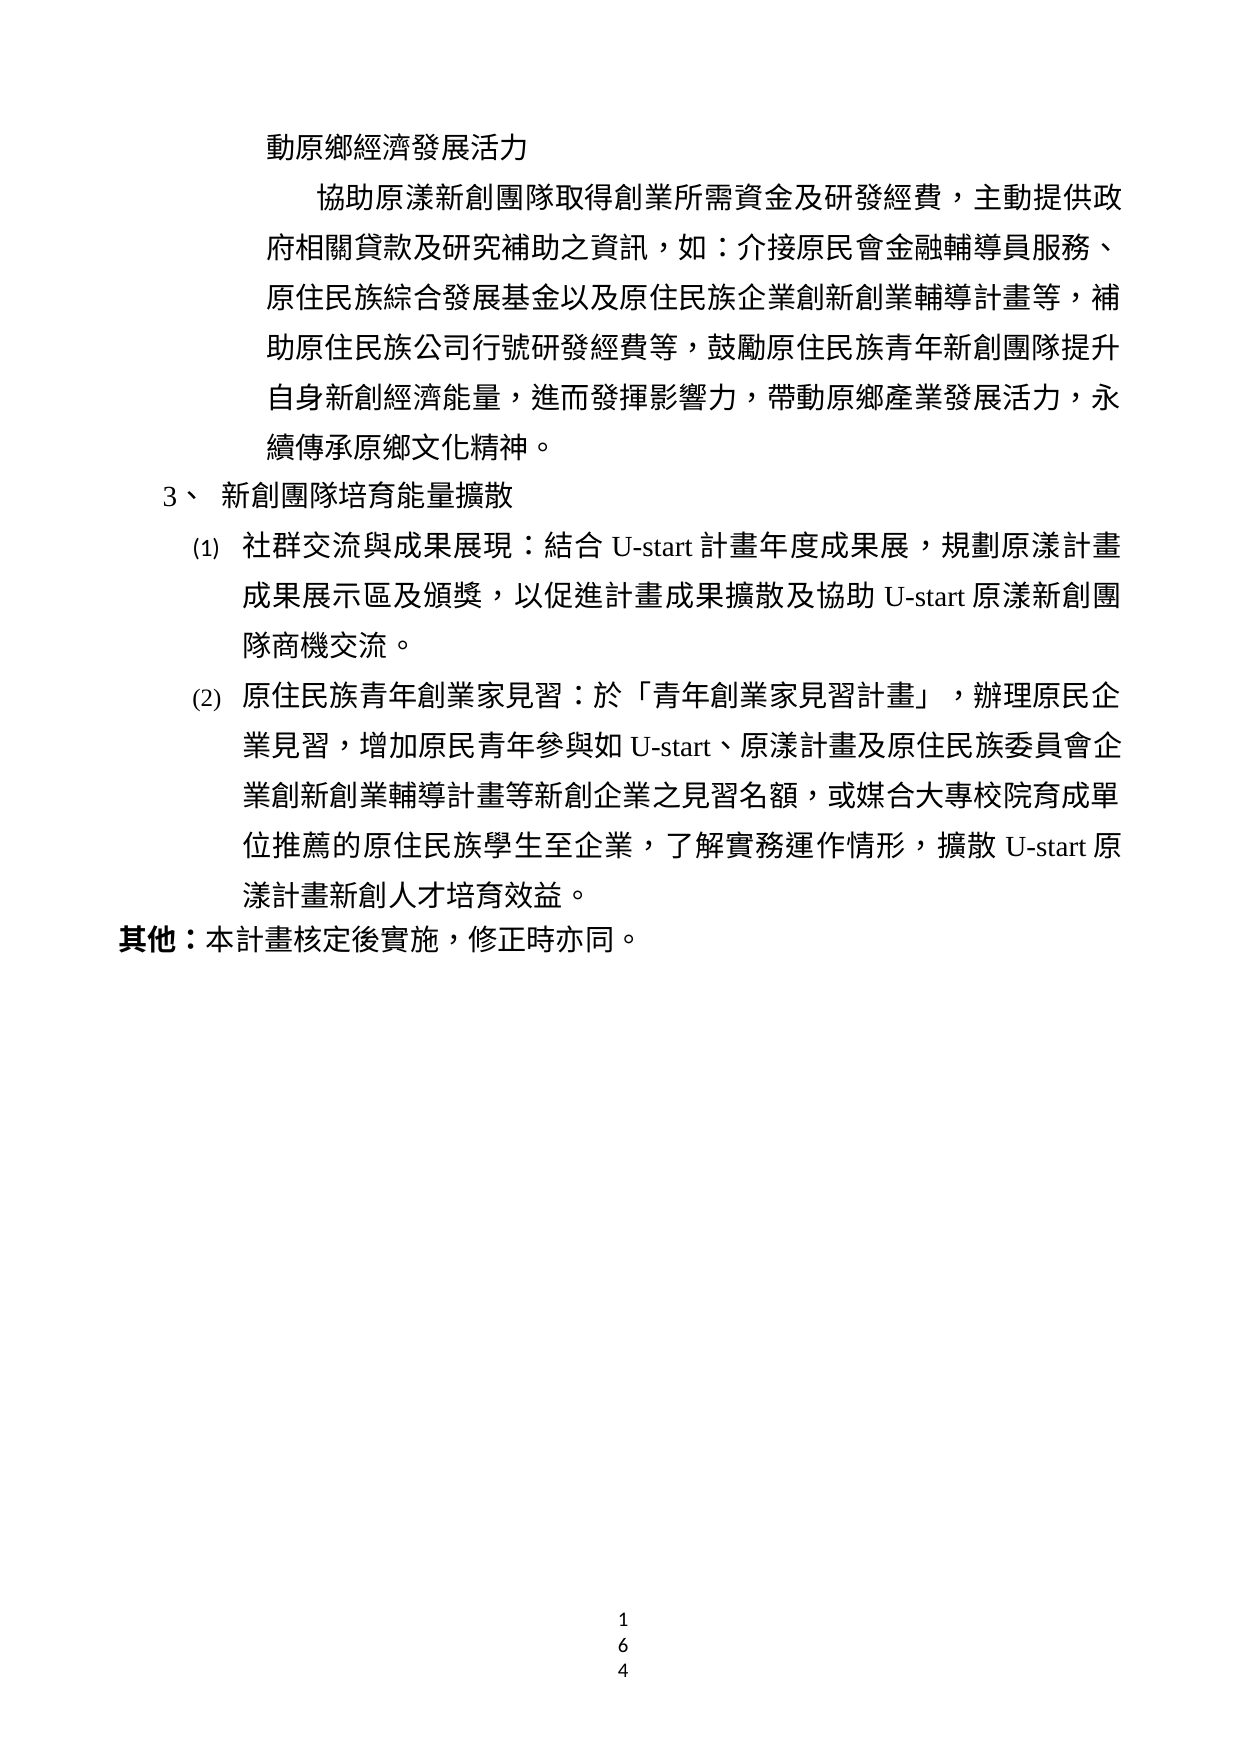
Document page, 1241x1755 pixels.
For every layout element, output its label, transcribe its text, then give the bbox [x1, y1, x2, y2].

text 協助原漾新創團隊取得創業所需資金及研發經費，主動提供政府相關貸款及研究補助之資訊，如：介接原民會金融輔導員服務、原住民族綜合發展基金以及原住民族企業創新創業輔導計畫等，補助原住民族公司行號研發經費等，鼓勵原住民族青年新創團隊提升自身新創經濟能量，進而發揮影響力，帶動原鄉產業發展活力，永續傳承原鄉文化精神。 [266, 168, 1122, 468]
list 新創團隊培育能量擴散 [162, 468, 1122, 516]
text 其他：本計畫核定後實施，修正時亦同。 [118, 916, 1122, 958]
list 社群交流與成果展現：結合U-start計畫年度成果展，規劃原漾計畫成果展示區及頒獎，以促進計畫成果擴散及協助U-start原漾新創團隊商機交流。 [192, 516, 1122, 666]
list 動原鄉經濟發展活力 [207, 118, 1122, 168]
list 原住民族青年創業家見習：於「青年創業家見習計畫」，辦理原民企業見習，增加原民青年參與如U-start、原漾計畫及原住民族委員會企業創新創業輔導計畫等新創企業之見習名額，或媒合大專校院育成單位推薦的原住民族學生至企業，了解實務運作情形，擴散U-start原漾計畫新創人才培育效益。 [192, 666, 1122, 916]
